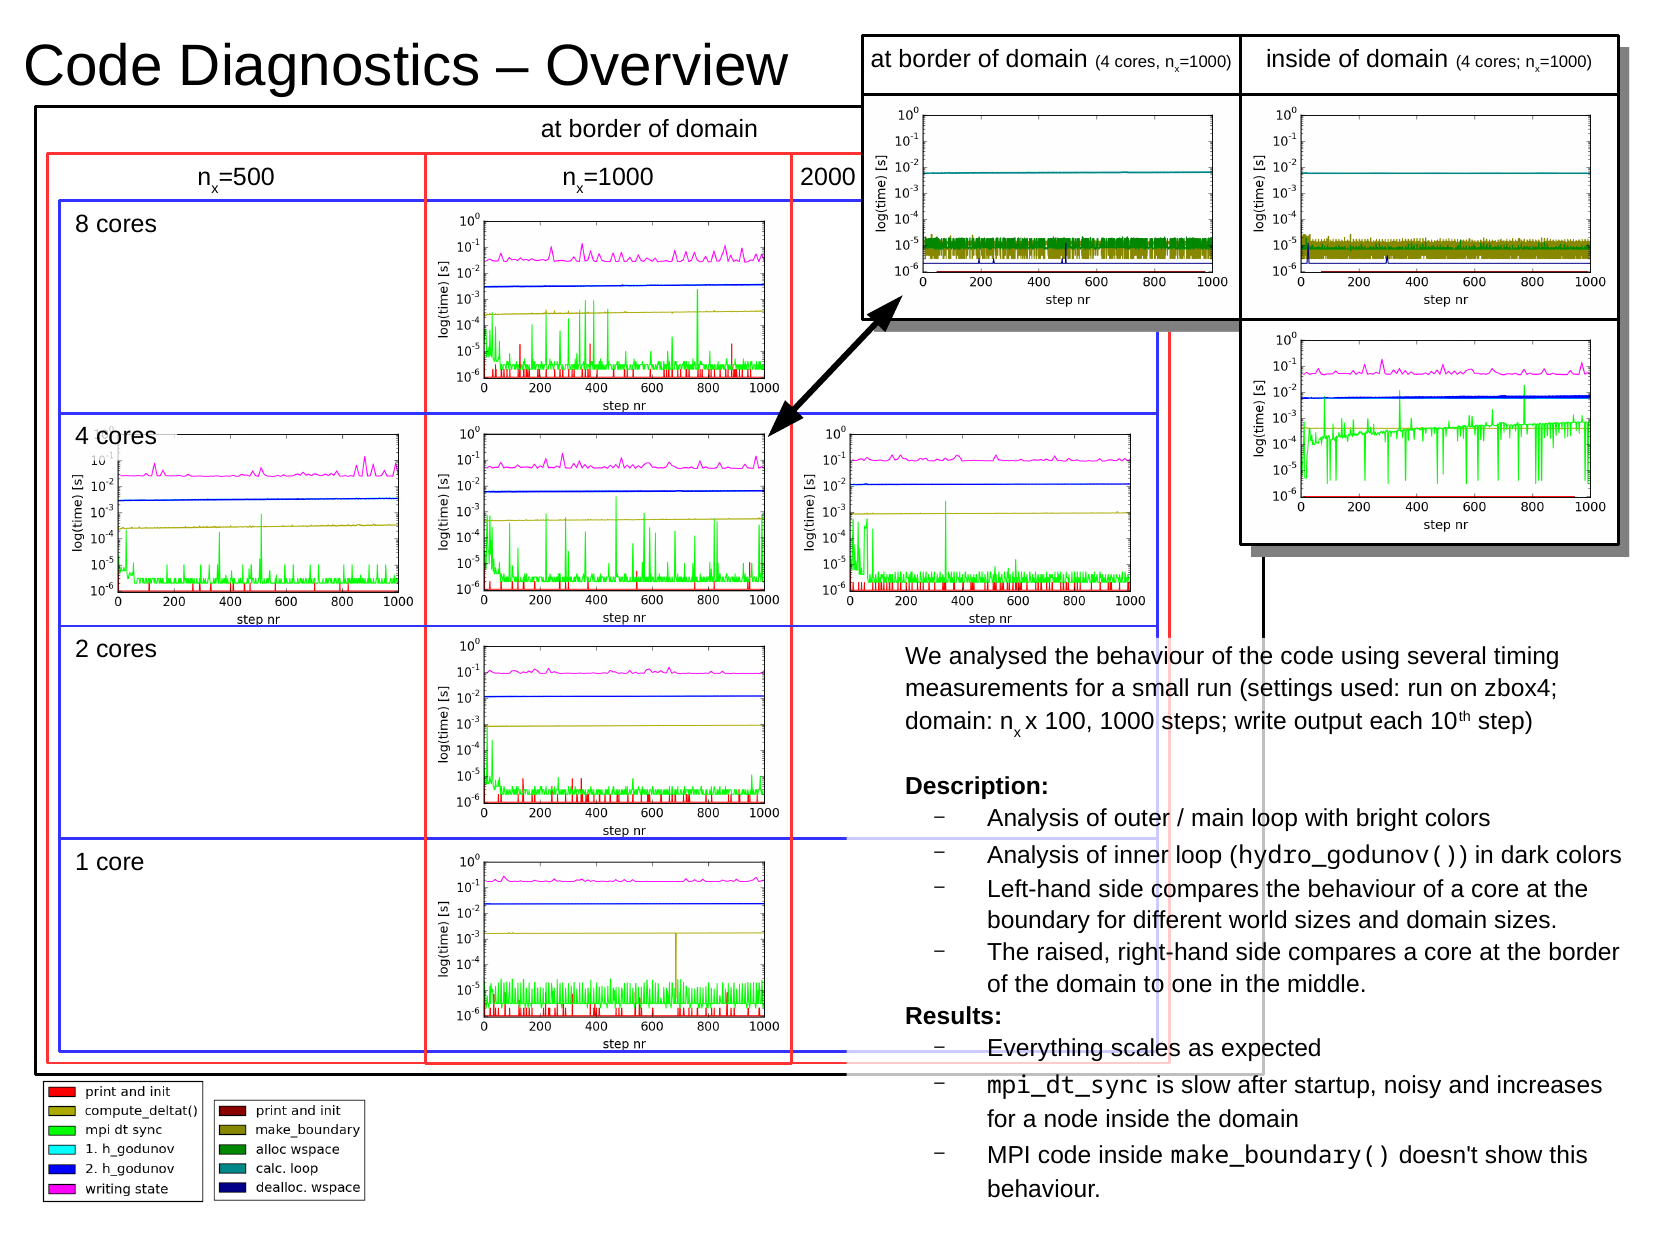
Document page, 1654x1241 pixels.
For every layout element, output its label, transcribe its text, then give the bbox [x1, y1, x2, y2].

text_box at border of domain [1170, 321, 1264, 637]
text_box 2000 [791, 153, 873, 406]
picture [864, 96, 1239, 318]
text_box nx=500 [47, 153, 426, 1063]
text_box nx=1000 [425, 626, 792, 1064]
picture [1242, 96, 1617, 318]
text_box 2000 [791, 321, 1170, 1063]
text_box inside of domain (4 cores; nx=1000) [1242, 37, 1617, 93]
text_box at border of domain [35, 106, 861, 1075]
picture [1242, 321, 1617, 543]
picture [35, 1075, 368, 1204]
list We analysed the behaviour of the code using several timing measurements for a small run (settings used: run on zbox4; domain: nx x 100, 1000 steps; write output each 10th step) Description: Analysis of outer / main loop with bright colors Analysis of inner loop (hydro_godunov()) in dark colors Left-hand side compares the behaviour of a core at the boundary for different world sizes and domain sizes. The raised, right-hand side compares a core at the border of the domain to one in the middle. Results: Everything scales as expected mpi_dt_sync is slow after startup, noisy and increases for a node inside the domain MPI code inside make_boundary() doesn't show this behaviour. [846, 637, 1631, 1216]
title Code Diagnostics – Overview [23, 23, 1630, 107]
text_box nx=1000 [426, 153, 791, 413]
text_box 4 cores [59, 413, 1158, 626]
text_box at border of domain (4 cores, nx=1000) [864, 37, 1239, 93]
